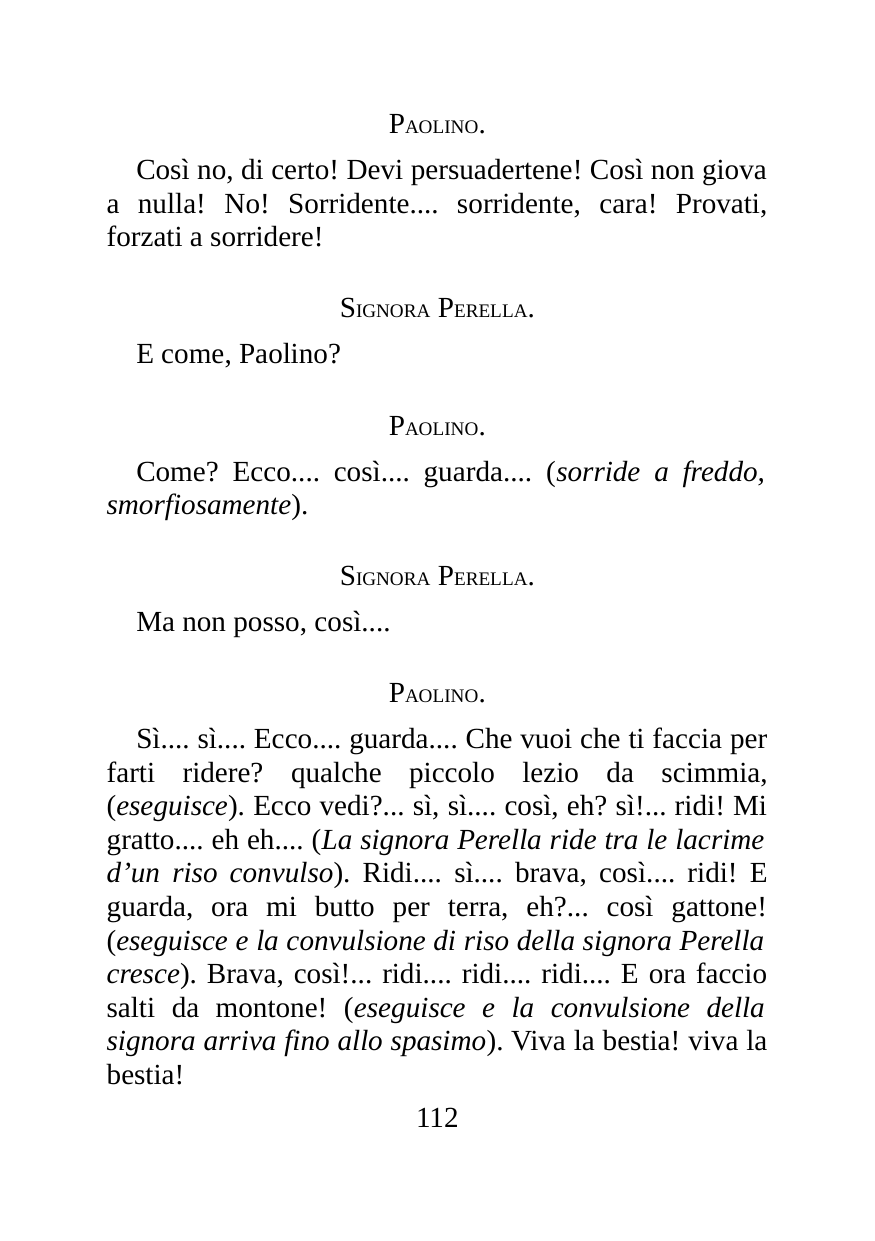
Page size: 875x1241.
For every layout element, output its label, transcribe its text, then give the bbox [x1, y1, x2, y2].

text Sì.... sì.... Ecco.... guarda.... Che vuoi che ti faccia per farti ridere? qualche piccolo lezio da scimmia, (eseguisce). Ecco vedi?... sì, sì.... così, eh? sì!... ridi! Mi gratto.... eh eh.... (La signora Perella ride tra le lacrime d’un riso convulso). Ridi.... sì.... brava, così.... ridi! E guarda, ora mi butto per terra, eh?... così gattone! (eseguisce e la convulsione di riso della signora Perella cresce). Brava, così!... ridi.... ridi.... ridi.... E ora faccio salti da montone! (eseguisce e la convulsione della signora arriva fino allo spasimo). Viva la bestia! viva la bestia! [106, 721, 768, 1090]
text Ma non posso, così.... [106, 604, 768, 638]
text Signora Perella. [106, 291, 768, 324]
text Paolino. [106, 408, 768, 441]
text Paolino. [106, 106, 768, 140]
text Signora Perella. [106, 558, 768, 592]
text Così no, di certo! Devi persuadertene! Così non giova a nulla! No! Sorridente.... sorridente, cara! Provati, forzati a sorridere! [106, 152, 768, 253]
text Come? Ecco.... così.... guarda.... (sorride a freddo, smorfiosamente). [106, 454, 768, 521]
text Paolino. [106, 675, 768, 709]
text E come, Paolino? [106, 337, 768, 370]
